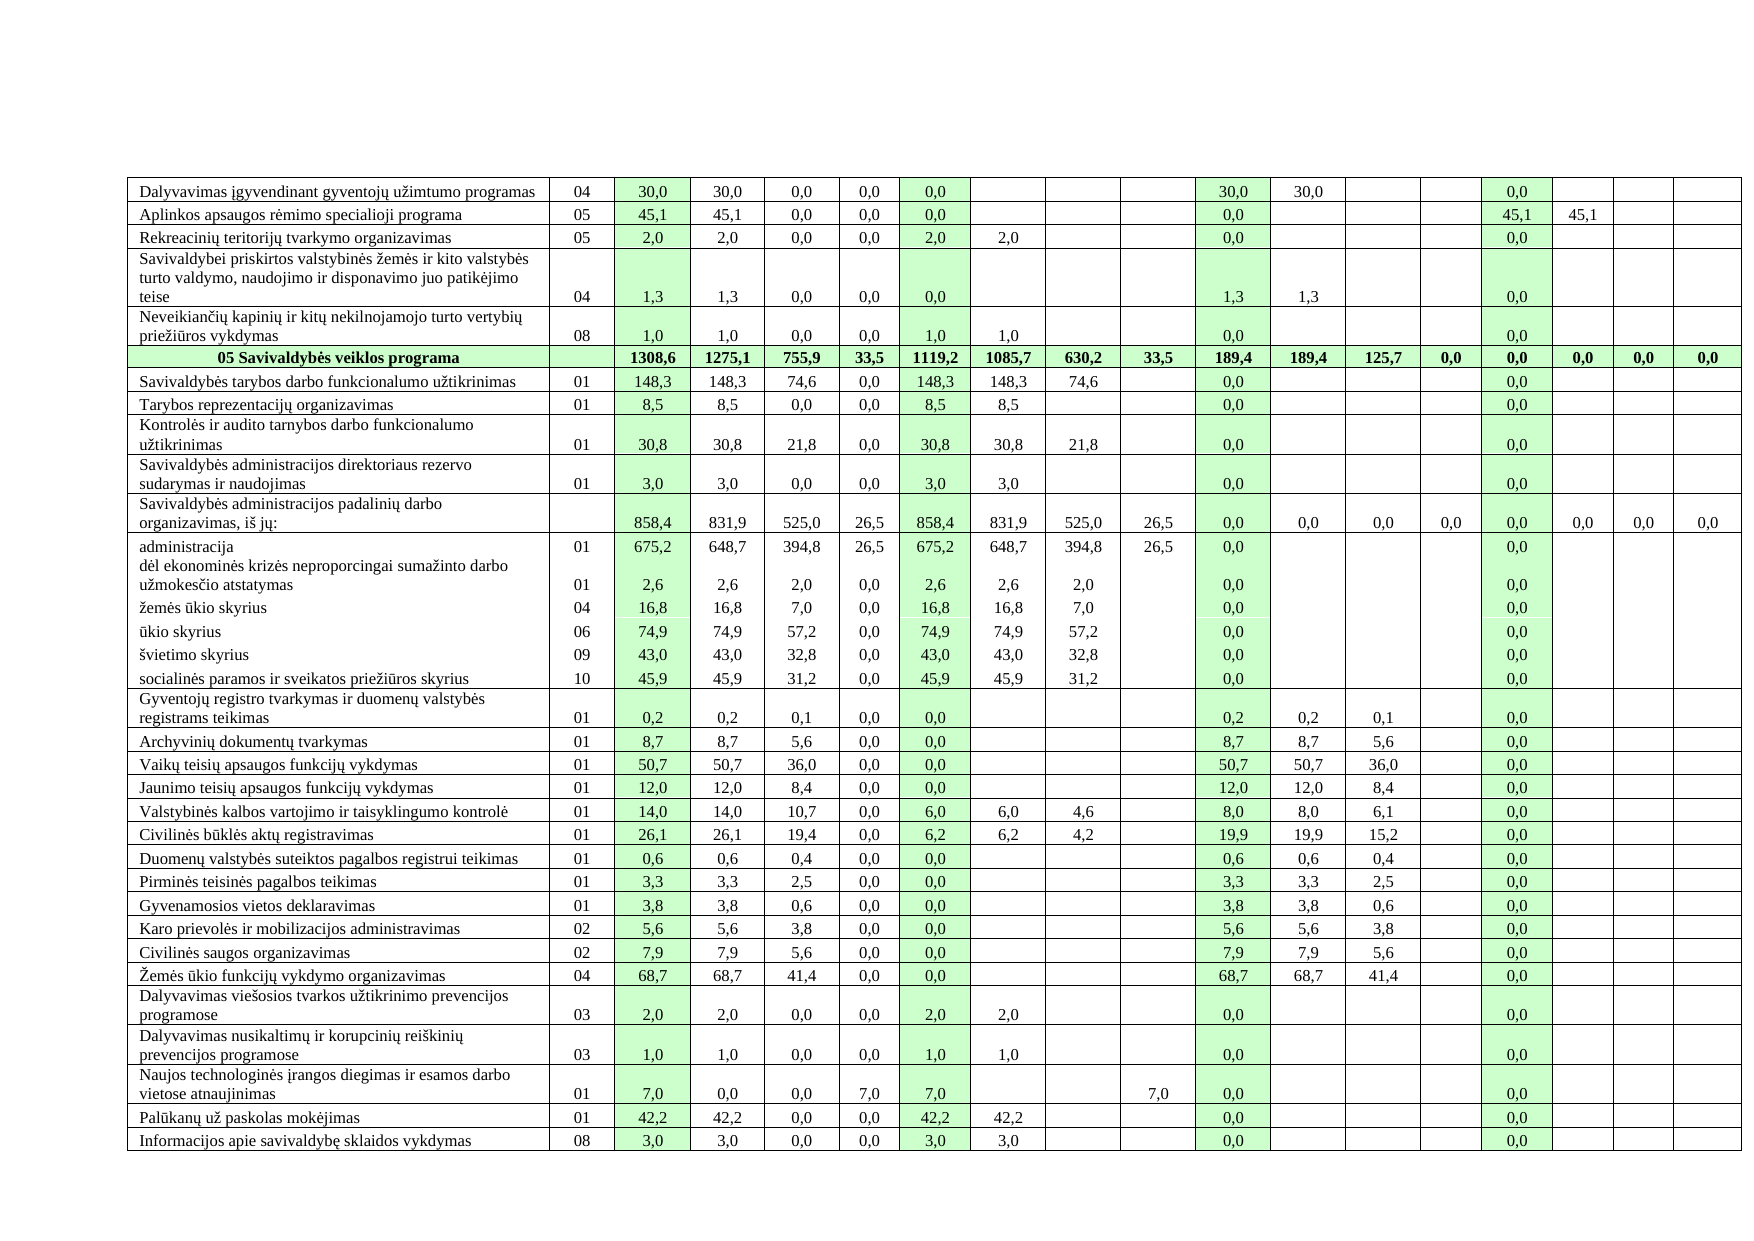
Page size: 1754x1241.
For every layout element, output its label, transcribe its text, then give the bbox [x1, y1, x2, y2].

table_cell [1121, 689, 1195, 727]
table_cell 41,4 [1346, 963, 1420, 985]
table_cell Jaunimo teisių apsaugos funkcijų vykdymas [128, 775, 549, 797]
table_cell [1553, 533, 1613, 556]
table_cell [1553, 178, 1613, 201]
table_cell 0,0 [1196, 1104, 1270, 1127]
table_cell 42,2 [900, 1104, 970, 1127]
table_cell 7,9 [1196, 939, 1270, 962]
table_cell [1046, 202, 1120, 224]
table_cell [1346, 986, 1420, 1024]
table_cell 45,9 [971, 664, 1045, 688]
table_cell Archyvinių dokumentų tvarkymas [128, 728, 549, 751]
table_cell 12,0 [615, 775, 690, 797]
table_cell 0,0 [1482, 249, 1552, 306]
table_cell Tarybos reprezentacijų organizavimas [128, 392, 549, 414]
table_cell [1614, 594, 1673, 617]
table_cell [1121, 799, 1195, 821]
table_cell 16,8 [615, 594, 690, 617]
table_cell 0,0 [1271, 494, 1345, 532]
table_cell 3,3 [691, 869, 764, 891]
table_cell [1346, 641, 1420, 664]
table_cell 0,0 [1482, 368, 1552, 391]
table_cell [1553, 1065, 1613, 1103]
table_cell [1674, 892, 1741, 915]
table_cell 0,0 [1196, 392, 1270, 414]
table_cell 16,8 [971, 594, 1045, 617]
table_cell 6,0 [971, 799, 1045, 821]
table_cell 0,0 [900, 869, 970, 891]
table_cell 42,2 [691, 1104, 764, 1127]
table_cell 36,0 [765, 752, 839, 774]
table_cell [1674, 664, 1741, 688]
table_cell 05 [550, 202, 614, 224]
table_cell 3,0 [900, 1128, 970, 1150]
table_cell 50,7 [691, 752, 764, 774]
table_cell [1121, 178, 1195, 201]
table_cell 43,0 [615, 641, 690, 664]
table_cell 16,8 [900, 594, 970, 617]
table_cell 189,4 [1196, 346, 1270, 367]
table_cell 74,9 [691, 618, 764, 641]
table_cell Aplinkos apsaugos rėmimo specialioji programa [128, 202, 549, 224]
table_cell 0,0 [840, 892, 899, 915]
table_cell 08 [550, 307, 614, 345]
table_cell [1046, 1065, 1120, 1103]
table_cell [1421, 1065, 1481, 1103]
table_cell 0,0 [1482, 225, 1552, 247]
table_cell 675,2 [900, 533, 970, 556]
table_cell 01 [550, 1065, 614, 1103]
table_cell [1614, 533, 1673, 556]
table_cell [1421, 1025, 1481, 1064]
table_cell 26,5 [1121, 533, 1195, 556]
table_cell 0,0 [1196, 1128, 1270, 1150]
table_cell 68,7 [691, 963, 764, 985]
table_cell 21,8 [1046, 415, 1120, 453]
table_cell 0,1 [765, 689, 839, 727]
table_cell 0,0 [1482, 869, 1552, 891]
table_cell [1553, 1025, 1613, 1064]
table_cell dėl ekonominės krizės neproporcingai sumažinto darbo užmokesčio atstatymas [128, 556, 549, 594]
table_cell Savivaldybės tarybos darbo funkcionalumo užtikrinimas [128, 368, 549, 391]
table_cell 0,0 [840, 822, 899, 844]
table_cell [1046, 689, 1120, 727]
table_cell 148,3 [900, 368, 970, 391]
table_cell [1421, 392, 1481, 414]
table_cell [1674, 752, 1741, 774]
table_cell 0,0 [765, 1128, 839, 1150]
table_cell 5,6 [1196, 916, 1270, 938]
table_cell [1121, 892, 1195, 915]
table_cell 5,6 [1346, 728, 1420, 751]
table_cell 0,2 [615, 689, 690, 727]
table_cell Karo prievolės ir mobilizacijos administravimas [128, 916, 549, 938]
table_cell [1553, 664, 1613, 688]
table_cell [1046, 869, 1120, 891]
table_cell 45,9 [615, 664, 690, 688]
table_cell 5,6 [765, 939, 839, 962]
table_cell [1553, 368, 1613, 391]
table_cell Informacijos apie savivaldybę sklaidos vykdymas [128, 1128, 549, 1150]
table_cell 0,0 [1482, 689, 1552, 727]
table_cell Pirminės teisinės pagalbos teikimas [128, 869, 549, 891]
table_cell [1553, 869, 1613, 891]
table_cell 0,4 [1346, 845, 1420, 868]
table_cell [1271, 664, 1345, 688]
table_cell 1,0 [971, 1025, 1045, 1064]
table_cell 2,0 [615, 225, 690, 247]
table_cell 0,0 [1482, 775, 1552, 797]
table_cell [971, 728, 1045, 751]
table_cell [1421, 249, 1481, 306]
table_cell 30,0 [691, 178, 764, 201]
table_cell [1674, 415, 1741, 453]
table_cell 1119,2 [900, 346, 970, 367]
table_cell 50,7 [615, 752, 690, 774]
table_cell 68,7 [1271, 963, 1345, 985]
table_cell Naujos technologinės įrangos diegimas ir esamos darbo vietose atnaujinimas [128, 1065, 549, 1103]
table_cell [1271, 533, 1345, 556]
table_cell 0,0 [1196, 202, 1270, 224]
table_cell [971, 939, 1045, 962]
table_cell 0,0 [840, 1128, 899, 1150]
table_cell [1614, 249, 1673, 306]
table_cell 0,0 [1482, 556, 1552, 594]
table_cell 1,0 [900, 307, 970, 345]
table_cell 05 Savivaldybės veiklos programa [128, 346, 549, 367]
table_cell 74,9 [971, 618, 1045, 641]
table_cell [1046, 392, 1120, 414]
table_cell [1271, 225, 1345, 247]
table_cell 0,0 [840, 556, 899, 594]
table_cell [1271, 368, 1345, 391]
table_cell 30,8 [615, 415, 690, 453]
table_cell 525,0 [765, 494, 839, 532]
table_cell 30,8 [900, 415, 970, 453]
table_cell [1121, 307, 1195, 345]
table_cell 831,9 [691, 494, 764, 532]
table_cell 0,0 [1482, 799, 1552, 821]
table_cell 2,6 [971, 556, 1045, 594]
table_cell 0,0 [1196, 618, 1270, 641]
table_cell [1121, 728, 1195, 751]
table_cell 0,2 [691, 689, 764, 727]
table_cell 1,3 [691, 249, 764, 306]
table_cell [1046, 249, 1120, 306]
table_cell 0,0 [1482, 1104, 1552, 1127]
table_cell [1346, 533, 1420, 556]
table_cell 0,0 [765, 307, 839, 345]
table_cell 0,0 [1196, 307, 1270, 345]
table_cell 0,0 [840, 249, 899, 306]
table_cell [1121, 1025, 1195, 1064]
table_cell [1614, 845, 1673, 868]
table_cell 0,0 [1553, 494, 1613, 532]
table_cell [1674, 307, 1741, 345]
table_cell 2,6 [615, 556, 690, 594]
table_cell [1271, 455, 1345, 493]
table_cell [1674, 986, 1741, 1024]
table_cell [1421, 641, 1481, 664]
table_cell [971, 963, 1045, 985]
table_cell 0,0 [1482, 455, 1552, 493]
table_cell [1553, 455, 1613, 493]
table_cell [1614, 916, 1673, 938]
table_cell [1674, 689, 1741, 727]
table_cell 0,0 [765, 1104, 839, 1127]
table_cell [1346, 1104, 1420, 1127]
table_cell [1271, 392, 1345, 414]
table_cell [1346, 1065, 1420, 1103]
table_cell 648,7 [691, 533, 764, 556]
table_cell [1421, 869, 1481, 891]
table_cell Palūkanų už paskolas mokėjimas [128, 1104, 549, 1127]
table_cell 1,3 [615, 249, 690, 306]
table_cell 02 [550, 916, 614, 938]
table_cell 0,0 [1674, 494, 1741, 532]
table_cell [971, 1065, 1045, 1103]
table_cell [1121, 916, 1195, 938]
table_cell 5,6 [691, 916, 764, 938]
table_cell 26,5 [840, 533, 899, 556]
table_cell [1421, 307, 1481, 345]
table_cell 04 [550, 594, 614, 617]
table_cell 0,0 [840, 728, 899, 751]
table_cell 16,8 [691, 594, 764, 617]
table_cell 01 [550, 455, 614, 493]
table_cell 1,0 [691, 307, 764, 345]
table_cell [1614, 963, 1673, 985]
table_cell [1553, 916, 1613, 938]
table_cell 0,6 [1346, 892, 1420, 915]
table_cell 0,0 [1482, 641, 1552, 664]
table_cell [971, 202, 1045, 224]
table_cell 26,5 [1121, 494, 1195, 532]
table_cell Valstybinės kalbos vartojimo ir taisyklingumo kontrolė [128, 799, 549, 821]
table_cell [1121, 845, 1195, 868]
table_cell 12,0 [691, 775, 764, 797]
table_cell 01 [550, 368, 614, 391]
table_cell [1421, 368, 1481, 391]
table_cell [1421, 986, 1481, 1024]
table_cell 74,6 [1046, 368, 1120, 391]
table_cell 0,0 [840, 689, 899, 727]
table_cell [1553, 963, 1613, 985]
table_cell [1614, 202, 1673, 224]
table_cell 3,3 [1196, 869, 1270, 891]
table_cell [1553, 689, 1613, 727]
table_cell [1674, 1065, 1741, 1103]
table_cell [1346, 202, 1420, 224]
table_cell [1421, 415, 1481, 453]
table_cell 0,0 [1196, 594, 1270, 617]
table_cell [971, 775, 1045, 797]
table_cell 68,7 [615, 963, 690, 985]
table_cell 0,0 [1553, 346, 1613, 367]
table_cell 3,0 [691, 455, 764, 493]
table_cell [1046, 1104, 1120, 1127]
table_cell 50,7 [1196, 752, 1270, 774]
table_cell ūkio skyrius [128, 618, 549, 641]
table_cell Savivaldybei priskirtos valstybinės žemės ir kito valstybės turto valdymo, naudojimo ir disponavimo juo patikėjimo teise [128, 249, 549, 306]
table_cell 8,7 [691, 728, 764, 751]
table_cell 0,0 [1196, 455, 1270, 493]
table_cell 2,0 [1046, 556, 1120, 594]
table_cell 0,0 [840, 799, 899, 821]
table_cell [1674, 178, 1741, 201]
table_cell [1674, 249, 1741, 306]
table_cell 57,2 [765, 618, 839, 641]
table_cell [1346, 415, 1420, 453]
table_cell [1046, 963, 1120, 985]
table_cell [1121, 1128, 1195, 1150]
table_cell 1,3 [1196, 249, 1270, 306]
table_cell 0,0 [1421, 346, 1481, 367]
table_cell 0,0 [900, 178, 970, 201]
table_cell [1674, 728, 1741, 751]
table_cell 50,7 [1271, 752, 1345, 774]
table_cell [1614, 1025, 1673, 1064]
table_cell [1421, 689, 1481, 727]
table_cell [1614, 415, 1673, 453]
table_cell 0,0 [1482, 939, 1552, 962]
table_cell [1614, 892, 1673, 915]
table_cell 858,4 [615, 494, 690, 532]
table_cell [1046, 916, 1120, 938]
table_cell [1614, 728, 1673, 751]
table_cell [1553, 556, 1613, 594]
table_cell 5,6 [1271, 916, 1345, 938]
table_cell 0,0 [840, 415, 899, 453]
table_cell [1121, 939, 1195, 962]
table_cell 5,6 [615, 916, 690, 938]
table_cell 2,0 [691, 986, 764, 1024]
table_cell 1275,1 [691, 346, 764, 367]
table_cell 45,1 [691, 202, 764, 224]
table_cell [971, 869, 1045, 891]
table_cell 0,0 [900, 892, 970, 915]
table_cell Dalyvavimas įgyvendinant gyventojų užimtumo programas [128, 178, 549, 201]
table_cell [1421, 963, 1481, 985]
table_cell [1614, 689, 1673, 727]
table_cell [1614, 618, 1673, 641]
table_cell 5,6 [1346, 939, 1420, 962]
table_cell [1553, 249, 1613, 306]
table_cell 0,0 [1196, 225, 1270, 247]
table_cell [1614, 641, 1673, 664]
table_cell 0,0 [1482, 494, 1552, 532]
table_cell 0,0 [1196, 368, 1270, 391]
table_cell 0,0 [840, 307, 899, 345]
table_cell 0,0 [840, 178, 899, 201]
table_cell [1046, 1025, 1120, 1064]
table_cell 0,6 [1271, 845, 1345, 868]
table_cell [1121, 202, 1195, 224]
table_cell 0,1 [1346, 689, 1420, 727]
table_cell [1421, 799, 1481, 821]
table_cell [1614, 556, 1673, 594]
table_cell [1553, 892, 1613, 915]
table_cell [1553, 641, 1613, 664]
table_cell Dalyvavimas viešosios tvarkos užtikrinimo prevencijos programose [128, 986, 549, 1024]
table_cell 01 [550, 845, 614, 868]
table_cell 0,0 [1196, 1065, 1270, 1103]
table_cell 0,0 [765, 392, 839, 414]
table_cell [1046, 225, 1120, 247]
table_cell 2,6 [900, 556, 970, 594]
table_cell 0,0 [1482, 845, 1552, 868]
table_cell [1421, 1128, 1481, 1150]
table_cell [550, 494, 614, 532]
table_cell 0,0 [840, 455, 899, 493]
table_cell [1046, 775, 1120, 797]
table_cell [1271, 415, 1345, 453]
table_cell 08 [550, 1128, 614, 1150]
table_cell 7,9 [615, 939, 690, 962]
table_cell 05 [550, 225, 614, 247]
table_cell 01 [550, 415, 614, 453]
table_cell 0,0 [1482, 618, 1552, 641]
table_cell [1346, 556, 1420, 594]
table_cell 43,0 [691, 641, 764, 664]
table_cell 3,0 [615, 1128, 690, 1150]
table_cell 1,0 [900, 1025, 970, 1064]
table_cell 03 [550, 1025, 614, 1064]
table_cell [1046, 178, 1120, 201]
table_cell [1553, 775, 1613, 797]
table_cell 0,0 [1482, 892, 1552, 915]
table_cell 0,0 [691, 1065, 764, 1103]
table_cell 0,0 [900, 728, 970, 751]
table_cell [1346, 594, 1420, 617]
table_cell [1421, 752, 1481, 774]
table_cell 0,0 [1196, 494, 1270, 532]
table_cell 675,2 [615, 533, 690, 556]
table_cell [1614, 752, 1673, 774]
table_cell 74,9 [615, 618, 690, 641]
table_cell 0,0 [900, 963, 970, 985]
table_cell [971, 752, 1045, 774]
table_cell [1121, 225, 1195, 247]
table_cell [1271, 202, 1345, 224]
table_cell 3,8 [765, 916, 839, 938]
table_cell 30,0 [615, 178, 690, 201]
table_cell Vaikų teisių apsaugos funkcijų vykdymas [128, 752, 549, 774]
table_cell [1674, 533, 1741, 556]
table_cell 8,5 [900, 392, 970, 414]
table_cell 74,9 [900, 618, 970, 641]
table_cell 2,5 [1346, 869, 1420, 891]
table_cell 04 [550, 249, 614, 306]
table_cell [1553, 822, 1613, 844]
table_cell 3,0 [971, 455, 1045, 493]
table_cell 01 [550, 392, 614, 414]
table_cell [1346, 368, 1420, 391]
table_cell 0,0 [840, 752, 899, 774]
table_cell Kontrolės ir audito tarnybos darbo funkcionalumo užtikrinimas [128, 415, 549, 453]
table_cell 21,8 [765, 415, 839, 453]
table_cell administracija [128, 533, 549, 556]
table_cell 0,0 [900, 202, 970, 224]
table_cell 45,1 [1482, 202, 1552, 224]
table_cell [1271, 1065, 1345, 1103]
table_cell 0,0 [765, 202, 839, 224]
table_cell 0,0 [840, 664, 899, 688]
table_cell Dalyvavimas nusikaltimų ir korupcinių reiškinių prevencijos programose [128, 1025, 549, 1064]
table_cell 0,0 [1196, 664, 1270, 688]
table_cell [1121, 556, 1195, 594]
table_cell [1121, 752, 1195, 774]
table_cell [1121, 594, 1195, 617]
table_cell 0,0 [840, 594, 899, 617]
table_cell 0,0 [765, 249, 839, 306]
table_cell 30,8 [691, 415, 764, 453]
table_cell 3,8 [1271, 892, 1345, 915]
table_cell [1614, 1128, 1673, 1150]
table_cell [1271, 1104, 1345, 1127]
table_cell 8,0 [1271, 799, 1345, 821]
table_cell 0,0 [840, 916, 899, 938]
table_cell [1421, 845, 1481, 868]
table_cell [1121, 641, 1195, 664]
table_cell 148,3 [971, 368, 1045, 391]
table_cell Civilinės saugos organizavimas [128, 939, 549, 962]
table_cell [1553, 307, 1613, 345]
table_cell 0,0 [840, 963, 899, 985]
table_cell [1046, 752, 1120, 774]
table_cell 0,0 [1482, 178, 1552, 201]
table_cell 3,8 [1346, 916, 1420, 938]
table_cell 8,0 [1196, 799, 1270, 821]
table_cell 01 [550, 689, 614, 727]
table_cell [1046, 892, 1120, 915]
table_cell 831,9 [971, 494, 1045, 532]
table_cell 125,7 [1346, 346, 1420, 367]
table_cell 0,0 [1482, 392, 1552, 414]
table_cell 4,2 [1046, 822, 1120, 844]
table_cell 0,0 [1482, 728, 1552, 751]
table_cell 7,0 [900, 1065, 970, 1103]
table_cell [1674, 556, 1741, 594]
table_cell [1121, 822, 1195, 844]
table_cell [1271, 986, 1345, 1024]
table_cell 0,0 [1482, 986, 1552, 1024]
table_cell [1614, 664, 1673, 688]
table_cell [1346, 249, 1420, 306]
table_cell 02 [550, 939, 614, 962]
table_cell Civilinės būklės aktų registravimas [128, 822, 549, 844]
table_cell [1121, 455, 1195, 493]
table_cell [1674, 368, 1741, 391]
table_cell [971, 249, 1045, 306]
table_cell [1046, 455, 1120, 493]
table_cell [1121, 775, 1195, 797]
table_cell 01 [550, 533, 614, 556]
table_cell [1614, 368, 1673, 391]
table_cell 0,0 [1482, 346, 1552, 367]
table_cell 0,0 [1482, 1128, 1552, 1150]
table_cell 148,3 [615, 368, 690, 391]
table_cell 31,2 [765, 664, 839, 688]
table_cell 0,0 [1196, 533, 1270, 556]
table_cell [1553, 1104, 1613, 1127]
table_cell socialinės paramos ir sveikatos priežiūros skyrius [128, 664, 549, 688]
table_cell Duomenų valstybės suteiktos pagalbos registrui teikimas [128, 845, 549, 868]
table_cell 3,0 [691, 1128, 764, 1150]
table_cell 45,9 [900, 664, 970, 688]
table_cell Savivaldybės administracijos padalinių darbo organizavimas, iš jų: [128, 494, 549, 532]
table_cell 2,0 [971, 225, 1045, 247]
table_cell [1553, 845, 1613, 868]
table_cell 0,6 [691, 845, 764, 868]
table_cell 3,8 [1196, 892, 1270, 915]
table_cell 1,0 [971, 307, 1045, 345]
table_cell [1674, 1128, 1741, 1150]
table_cell Žemės ūkio funkcijų vykdymo organizavimas [128, 963, 549, 985]
table_cell 36,0 [1346, 752, 1420, 774]
table_cell 0,0 [1482, 533, 1552, 556]
table_cell 6,2 [900, 822, 970, 844]
table_cell 0,4 [765, 845, 839, 868]
table_cell 01 [550, 728, 614, 751]
table_cell [1346, 307, 1420, 345]
table_cell 0,0 [840, 618, 899, 641]
table_cell [1614, 869, 1673, 891]
table_cell 0,0 [1196, 556, 1270, 594]
table_cell 8,5 [691, 392, 764, 414]
table_cell [1346, 618, 1420, 641]
table_cell [971, 178, 1045, 201]
table_cell 1,0 [691, 1025, 764, 1064]
table_cell 8,7 [615, 728, 690, 751]
table_cell 0,0 [1482, 594, 1552, 617]
table_cell 858,4 [900, 494, 970, 532]
table_cell 01 [550, 775, 614, 797]
table_cell 0,0 [765, 1025, 839, 1064]
table_cell 0,0 [1196, 1025, 1270, 1064]
table_cell 0,0 [765, 986, 839, 1024]
table_cell [971, 916, 1045, 938]
table_cell [1614, 392, 1673, 414]
table_cell 189,4 [1271, 346, 1345, 367]
table_cell 8,4 [1346, 775, 1420, 797]
table_cell [1421, 916, 1481, 938]
table_cell 0,0 [840, 225, 899, 247]
table_cell [1553, 594, 1613, 617]
table_cell 0,6 [1196, 845, 1270, 868]
table_cell 0,0 [900, 916, 970, 938]
table_cell 0,0 [900, 752, 970, 774]
table_cell [1553, 728, 1613, 751]
table_cell 0,0 [840, 368, 899, 391]
table_cell 7,0 [615, 1065, 690, 1103]
table_cell Gyvenamosios vietos deklaravimas [128, 892, 549, 915]
table_cell [1614, 178, 1673, 201]
table_cell 01 [550, 869, 614, 891]
table_cell 0,0 [1614, 346, 1673, 367]
table_cell [1421, 594, 1481, 617]
table_cell 0,0 [840, 939, 899, 962]
table_cell [550, 346, 614, 367]
table_cell 3,0 [971, 1128, 1045, 1150]
table_cell 10,7 [765, 799, 839, 821]
table_cell 1,0 [615, 307, 690, 345]
table_cell [1421, 939, 1481, 962]
table_cell 33,5 [840, 346, 899, 367]
table_cell 04 [550, 963, 614, 985]
table_cell [1553, 618, 1613, 641]
table_cell [1421, 556, 1481, 594]
table_cell 0,0 [840, 845, 899, 868]
table_cell 32,8 [765, 641, 839, 664]
table_cell 01 [550, 1104, 614, 1127]
table_cell [1553, 752, 1613, 774]
table_cell 0,0 [1482, 307, 1552, 345]
table_cell [1674, 822, 1741, 844]
table_cell 26,1 [691, 822, 764, 844]
table_cell 2,6 [691, 556, 764, 594]
table_cell [1121, 664, 1195, 688]
table_cell 0,0 [840, 775, 899, 797]
table_cell [1674, 939, 1741, 962]
table_cell 14,0 [691, 799, 764, 821]
table_cell 0,2 [1271, 689, 1345, 727]
table_cell [1421, 822, 1481, 844]
table_cell [971, 892, 1045, 915]
table_cell [1614, 1065, 1673, 1103]
table_cell 0,0 [840, 202, 899, 224]
table_cell 26,1 [615, 822, 690, 844]
table_cell 0,0 [1482, 752, 1552, 774]
table_cell 12,0 [1196, 775, 1270, 797]
table_cell 0,0 [765, 225, 839, 247]
table_cell 04 [550, 178, 614, 201]
table_cell 0,0 [1346, 494, 1420, 532]
table_cell [1674, 202, 1741, 224]
table_cell 8,4 [765, 775, 839, 797]
table_cell 43,0 [900, 641, 970, 664]
table_cell [1674, 963, 1741, 985]
table_cell 630,2 [1046, 346, 1120, 367]
table_cell 0,0 [840, 641, 899, 664]
table_cell 2,0 [765, 556, 839, 594]
table_cell 755,9 [765, 346, 839, 367]
table_cell [1674, 641, 1741, 664]
table_cell 5,6 [765, 728, 839, 751]
table_cell [1614, 307, 1673, 345]
table_cell 30,0 [1271, 178, 1345, 201]
table_cell [1614, 775, 1673, 797]
table_cell 0,0 [900, 939, 970, 962]
table_cell [1614, 939, 1673, 962]
table_cell [1421, 664, 1481, 688]
table_cell 0,0 [840, 1104, 899, 1127]
table_cell 8,7 [1196, 728, 1270, 751]
table_cell [1614, 455, 1673, 493]
table_cell 19,9 [1271, 822, 1345, 844]
table_cell 09 [550, 641, 614, 664]
table_cell [1121, 1104, 1195, 1127]
table_cell 1,0 [615, 1025, 690, 1064]
table_cell [1553, 1128, 1613, 1150]
table_cell 01 [550, 892, 614, 915]
table_cell [1346, 1025, 1420, 1064]
table_cell 0,0 [1482, 1025, 1552, 1064]
table_cell 394,8 [1046, 533, 1120, 556]
table_cell 42,2 [615, 1104, 690, 1127]
table_cell [1046, 728, 1120, 751]
table_cell [1046, 939, 1120, 962]
table_cell 0,0 [1482, 916, 1552, 938]
table_cell 8,5 [971, 392, 1045, 414]
table_cell [1614, 799, 1673, 821]
table_cell 68,7 [1196, 963, 1270, 985]
table_cell 0,0 [840, 869, 899, 891]
table_cell žemės ūkio skyrius [128, 594, 549, 617]
table_cell [1674, 869, 1741, 891]
table_cell 3,8 [615, 892, 690, 915]
table_cell Gyventojų registro tvarkymas ir duomenų valstybės registrams teikimas [128, 689, 549, 727]
table_cell [1674, 225, 1741, 247]
table_cell [1421, 178, 1481, 201]
table_cell 30,0 [1196, 178, 1270, 201]
table_cell 45,1 [1553, 202, 1613, 224]
table_cell 06 [550, 618, 614, 641]
table_cell [1121, 618, 1195, 641]
table_cell 12,0 [1271, 775, 1345, 797]
table_cell [1346, 178, 1420, 201]
table_cell [1121, 415, 1195, 453]
table_cell 3,3 [1271, 869, 1345, 891]
table_cell [1271, 1128, 1345, 1150]
table_cell 33,5 [1121, 346, 1195, 367]
table_cell 14,0 [615, 799, 690, 821]
table_cell 45,1 [615, 202, 690, 224]
table_cell 3,0 [615, 455, 690, 493]
table_cell 4,6 [1046, 799, 1120, 821]
table_cell 394,8 [765, 533, 839, 556]
table_cell [1674, 916, 1741, 938]
table_cell [1674, 618, 1741, 641]
table_cell 0,0 [1482, 963, 1552, 985]
table_cell [1674, 845, 1741, 868]
table_cell [1271, 556, 1345, 594]
table_cell [1346, 392, 1420, 414]
table_cell 3,3 [615, 869, 690, 891]
table_cell [1674, 392, 1741, 414]
table_cell [1553, 415, 1613, 453]
table_cell 148,3 [691, 368, 764, 391]
table_cell 01 [550, 799, 614, 821]
table_cell 03 [550, 986, 614, 1024]
table_cell [1046, 986, 1120, 1024]
table_cell 0,0 [1196, 641, 1270, 664]
table_cell [1674, 594, 1741, 617]
table_cell 7,0 [1121, 1065, 1195, 1103]
table_cell 01 [550, 752, 614, 774]
table_cell 45,9 [691, 664, 764, 688]
table_cell [1421, 775, 1481, 797]
table_cell [1121, 368, 1195, 391]
table_cell 1,3 [1271, 249, 1345, 306]
table_cell 19,9 [1196, 822, 1270, 844]
table_cell 10 [550, 664, 614, 688]
table_cell [1421, 202, 1481, 224]
table_cell 0,0 [900, 845, 970, 868]
table_cell 0,0 [1674, 346, 1741, 367]
table_cell [1121, 986, 1195, 1024]
table_cell 648,7 [971, 533, 1045, 556]
table_cell [1121, 249, 1195, 306]
table_cell [1121, 963, 1195, 985]
table_cell 0,0 [1482, 415, 1552, 453]
table_cell 0,0 [1482, 1065, 1552, 1103]
table_cell 74,6 [765, 368, 839, 391]
table_cell [1346, 664, 1420, 688]
table_cell 0,0 [900, 249, 970, 306]
table_cell 0,0 [1196, 415, 1270, 453]
table_cell 2,0 [971, 986, 1045, 1024]
table_cell [1346, 455, 1420, 493]
table_cell 7,9 [691, 939, 764, 962]
table_cell 0,0 [1421, 494, 1481, 532]
table_cell 7,0 [1046, 594, 1120, 617]
table_cell 42,2 [971, 1104, 1045, 1127]
table_cell 2,0 [900, 225, 970, 247]
table_cell 41,4 [765, 963, 839, 985]
table_cell [1674, 455, 1741, 493]
table_cell 0,0 [1196, 986, 1270, 1024]
table_cell 2,0 [691, 225, 764, 247]
table_cell 525,0 [1046, 494, 1120, 532]
table_cell 0,0 [1482, 822, 1552, 844]
table_cell [1553, 392, 1613, 414]
table_cell 6,2 [971, 822, 1045, 844]
table_cell [1421, 455, 1481, 493]
table_cell 57,2 [1046, 618, 1120, 641]
table_cell 1308,6 [615, 346, 690, 367]
table_cell 0,2 [1196, 689, 1270, 727]
table_cell [1271, 618, 1345, 641]
table_cell 0,6 [765, 892, 839, 915]
table_cell švietimo skyrius [128, 641, 549, 664]
table_cell 0,0 [900, 775, 970, 797]
table_cell 0,0 [840, 986, 899, 1024]
table_cell 0,0 [840, 392, 899, 414]
table_cell 15,2 [1346, 822, 1420, 844]
table_cell [1121, 869, 1195, 891]
table_cell [1421, 892, 1481, 915]
table_cell [1271, 641, 1345, 664]
table_cell 0,0 [1482, 664, 1552, 688]
table_cell [1346, 225, 1420, 247]
table_cell 30,8 [971, 415, 1045, 453]
table_cell 6,1 [1346, 799, 1420, 821]
table_cell [1553, 986, 1613, 1024]
table_cell [1046, 845, 1120, 868]
table_cell 7,9 [1271, 939, 1345, 962]
table_cell [1046, 1128, 1120, 1150]
table_cell 43,0 [971, 641, 1045, 664]
table_cell [1674, 1104, 1741, 1127]
table_cell Neveikiančių kapinių ir kitų nekilnojamojo turto vertybių priežiūros vykdymas [128, 307, 549, 345]
table_cell [1421, 1104, 1481, 1127]
table_cell [1421, 618, 1481, 641]
table_cell [1614, 1104, 1673, 1127]
table_cell 6,0 [900, 799, 970, 821]
table_cell 0,0 [1614, 494, 1673, 532]
table_cell Rekreacinių teritorijų tvarkymo organizavimas [128, 225, 549, 247]
table_cell [1271, 307, 1345, 345]
table_cell 19,4 [765, 822, 839, 844]
table_cell 2,5 [765, 869, 839, 891]
table_cell [971, 689, 1045, 727]
table_cell [1553, 939, 1613, 962]
table_cell [1421, 225, 1481, 247]
table_cell [1046, 307, 1120, 345]
table_cell [1674, 1025, 1741, 1064]
table_cell [1121, 392, 1195, 414]
table_cell 31,2 [1046, 664, 1120, 688]
table_cell [1346, 1128, 1420, 1150]
table_cell [1674, 775, 1741, 797]
table_cell 0,0 [765, 455, 839, 493]
table_cell 0,0 [765, 178, 839, 201]
table_cell 7,0 [840, 1065, 899, 1103]
table_cell [1271, 1025, 1345, 1064]
table_cell [971, 845, 1045, 868]
table_cell 8,5 [615, 392, 690, 414]
table_cell 8,7 [1271, 728, 1345, 751]
table_cell 0,6 [615, 845, 690, 868]
table_cell [1614, 986, 1673, 1024]
table_cell [1553, 799, 1613, 821]
table_cell 32,8 [1046, 641, 1120, 664]
table_cell 0,0 [840, 1025, 899, 1064]
table_cell 0,0 [765, 1065, 839, 1103]
table_cell Savivaldybės administracijos direktoriaus rezervo sudarymas ir naudojimas [128, 455, 549, 493]
table_cell 7,0 [765, 594, 839, 617]
table_cell 3,8 [691, 892, 764, 915]
table_cell 2,0 [900, 986, 970, 1024]
table_cell [1614, 225, 1673, 247]
table_cell [1614, 822, 1673, 844]
table_cell [1421, 533, 1481, 556]
table_cell 0,0 [900, 689, 970, 727]
table_cell 01 [550, 556, 614, 594]
table_cell 2,0 [615, 986, 690, 1024]
table_cell [1674, 799, 1741, 821]
table_cell [1421, 728, 1481, 751]
table_cell [1553, 225, 1613, 247]
table_cell 26,5 [840, 494, 899, 532]
table_cell 3,0 [900, 455, 970, 493]
table_cell [1271, 594, 1345, 617]
table_cell 1085,7 [971, 346, 1045, 367]
table_cell 01 [550, 822, 614, 844]
